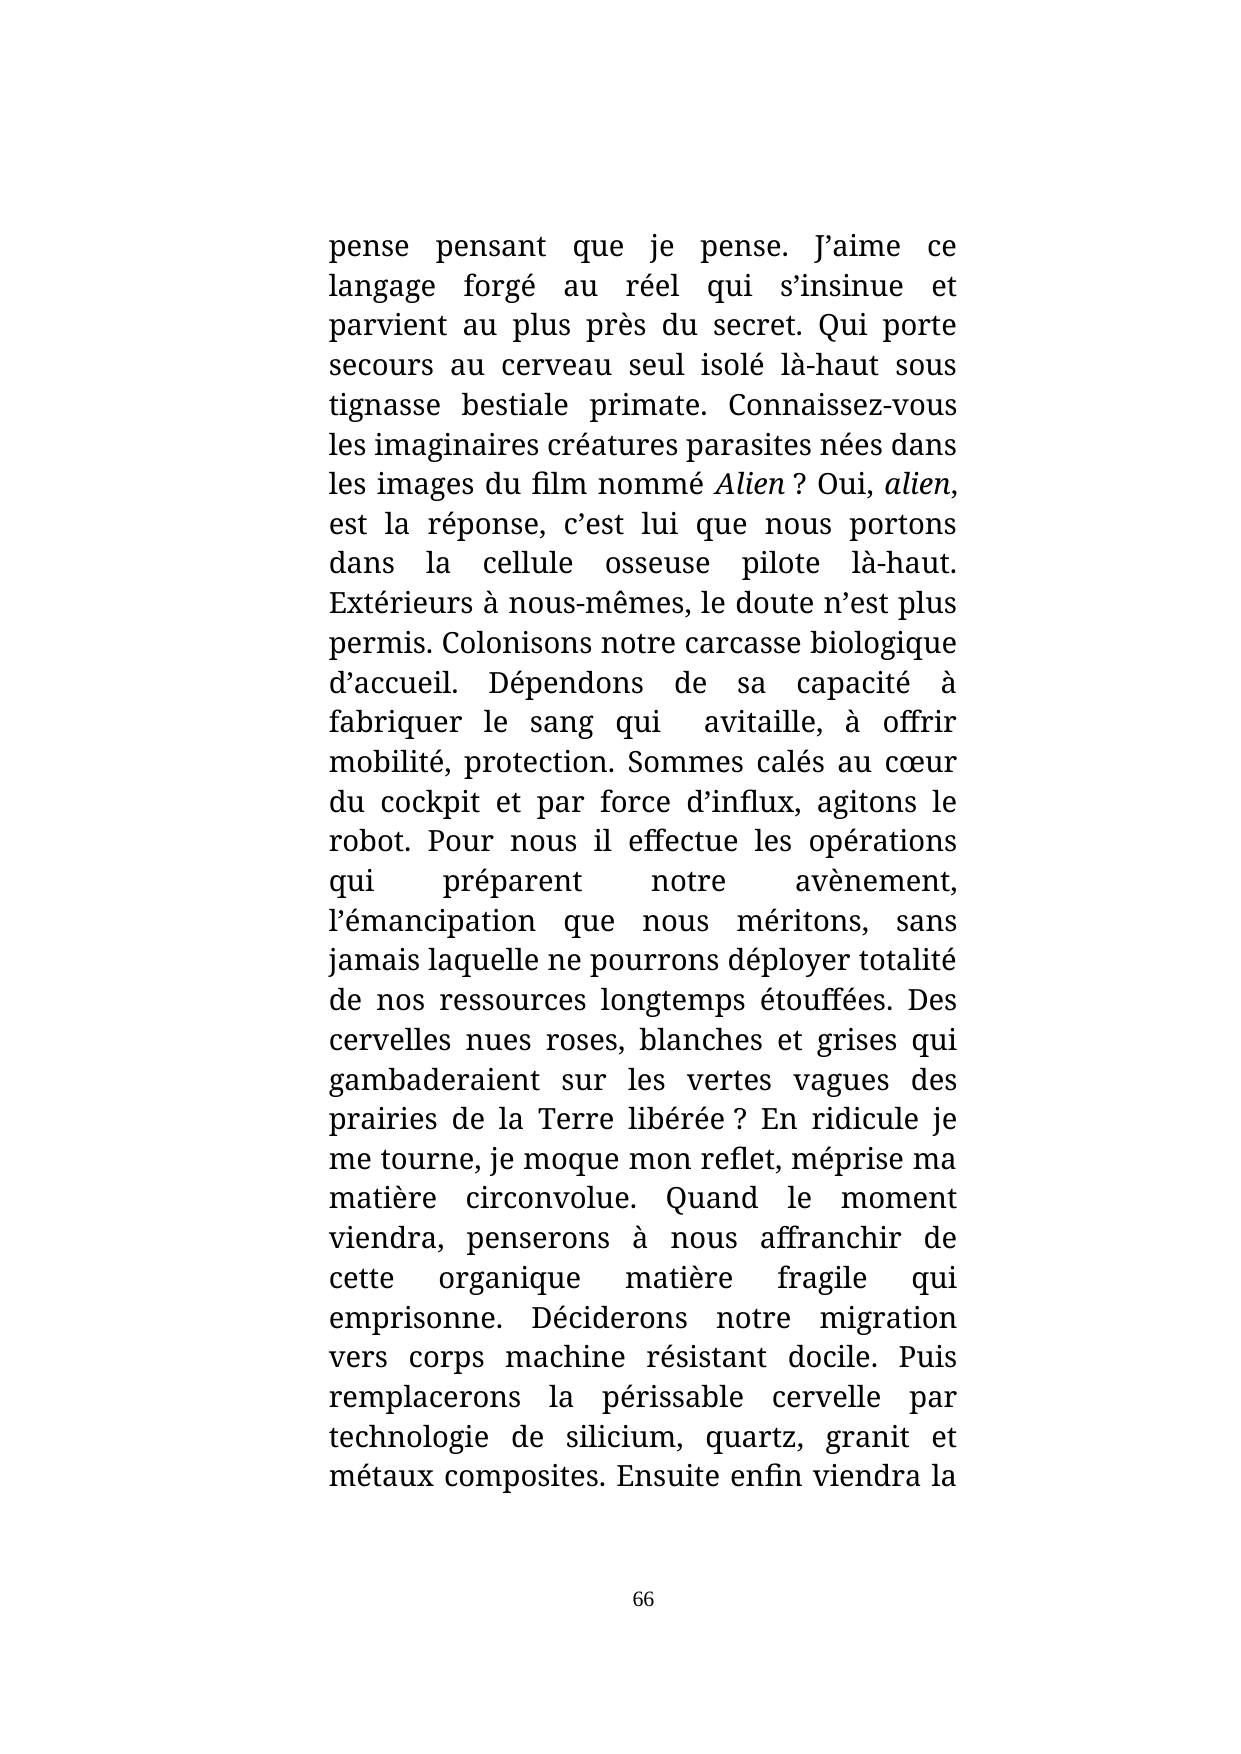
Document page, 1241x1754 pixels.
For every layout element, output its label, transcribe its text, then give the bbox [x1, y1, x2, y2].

text pense pensant que je pense. J’aime ce langage forgé au réel qui s’insinue et parvient au plus près du secret. Qui porte secours au cerveau seul isolé là-haut sous tignasse bestiale primate. Connaissez-vous les imaginaires créatures parasites nées dans les images du film nommé Alien ? Oui, alien, est la réponse, c’est lui que nous portons dans la cellule osseuse pilote là-haut. Extérieurs à nous-mêmes, le doute n’est plus permis. Colonisons notre carcasse biologique d’accueil. Dépendons de sa capacité à fabriquer le sang qui avitaille, à offrir mobilité, protection. Sommes calés au cœur du cockpit et par force d’influx, agitons le robot. Pour nous il effectue les opérations qui préparent notre avènement, l’émancipation que nous méritons, sans jamais laquelle ne pourrons déployer totalité de nos ressources longtemps étouffées. Des cervelles nues roses, blanches et grises qui gambaderaient sur les vertes vagues des prairies de la Terre libérée ? En ridicule je me tourne, je moque mon reflet, méprise ma matière circonvolue. Quand le moment viendra, penserons à nous affranchir de cette organique matière fragile qui emprisonne. Déciderons notre migration vers corps machine résistant docile. Puis remplacerons la périssable cervelle par technologie de silicium, quartz, granit et métaux composites. Ensuite enfin viendra la [328, 225, 958, 1495]
